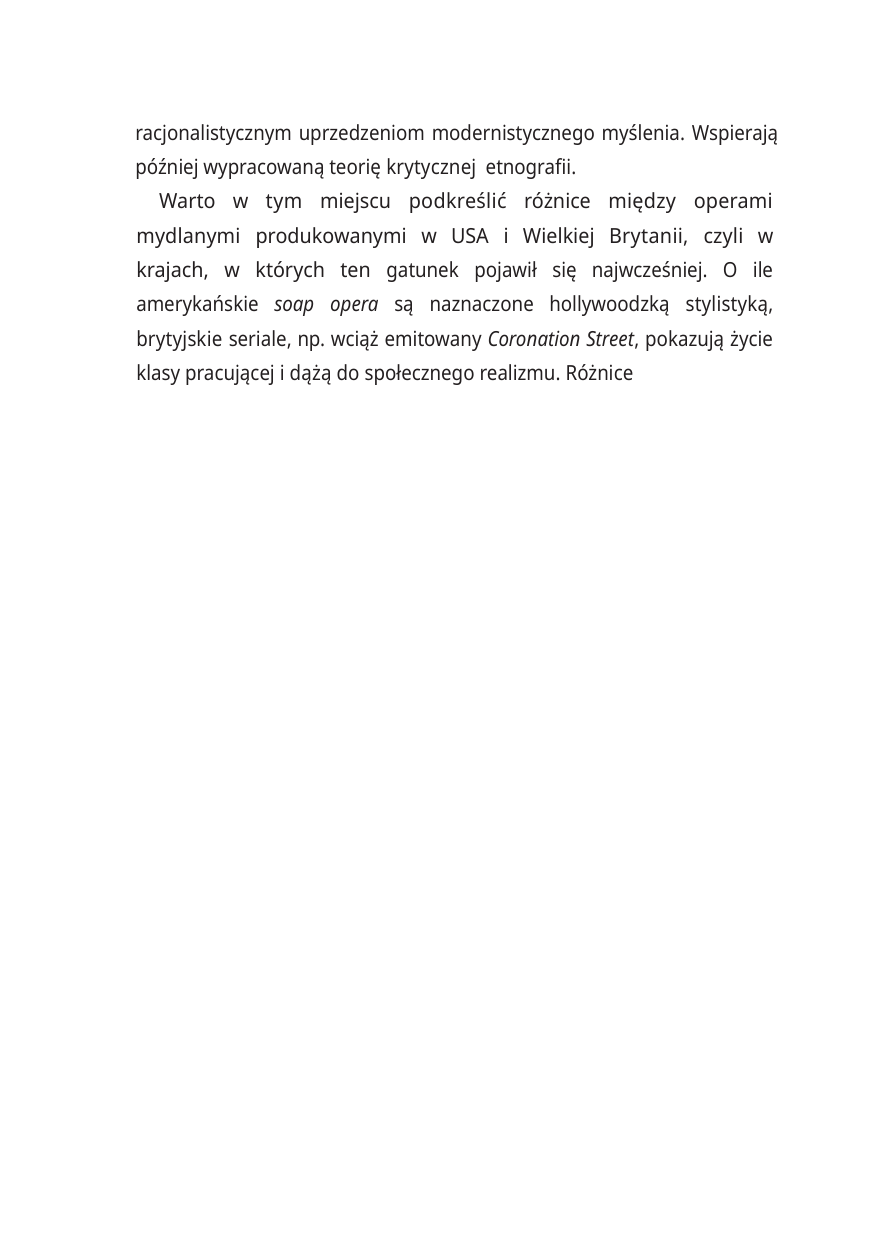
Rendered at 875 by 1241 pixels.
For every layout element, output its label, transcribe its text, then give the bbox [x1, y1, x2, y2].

text Warto w tym miejscu podkreślić różnice między operami mydlanymi produkowanymi w USA i Wielkiej Brytanii, czyli w krajach, w których ten gatunek pojawił się najwcześniej. O ile amerykańskie soap opera są naznaczone hollywoodzką stylistyką, brytyjskie seriale, np. wciąż emitowany Coronation Street, pokazują życie klasy pracującej i dążą do społecznego realizmu. Różnice [136, 186, 773, 387]
text racjonalistycznym uprzedzeniom modernistycznego myślenia. Wspierają później wypracowaną teorię krytycznej etnografii. [135, 118, 779, 181]
